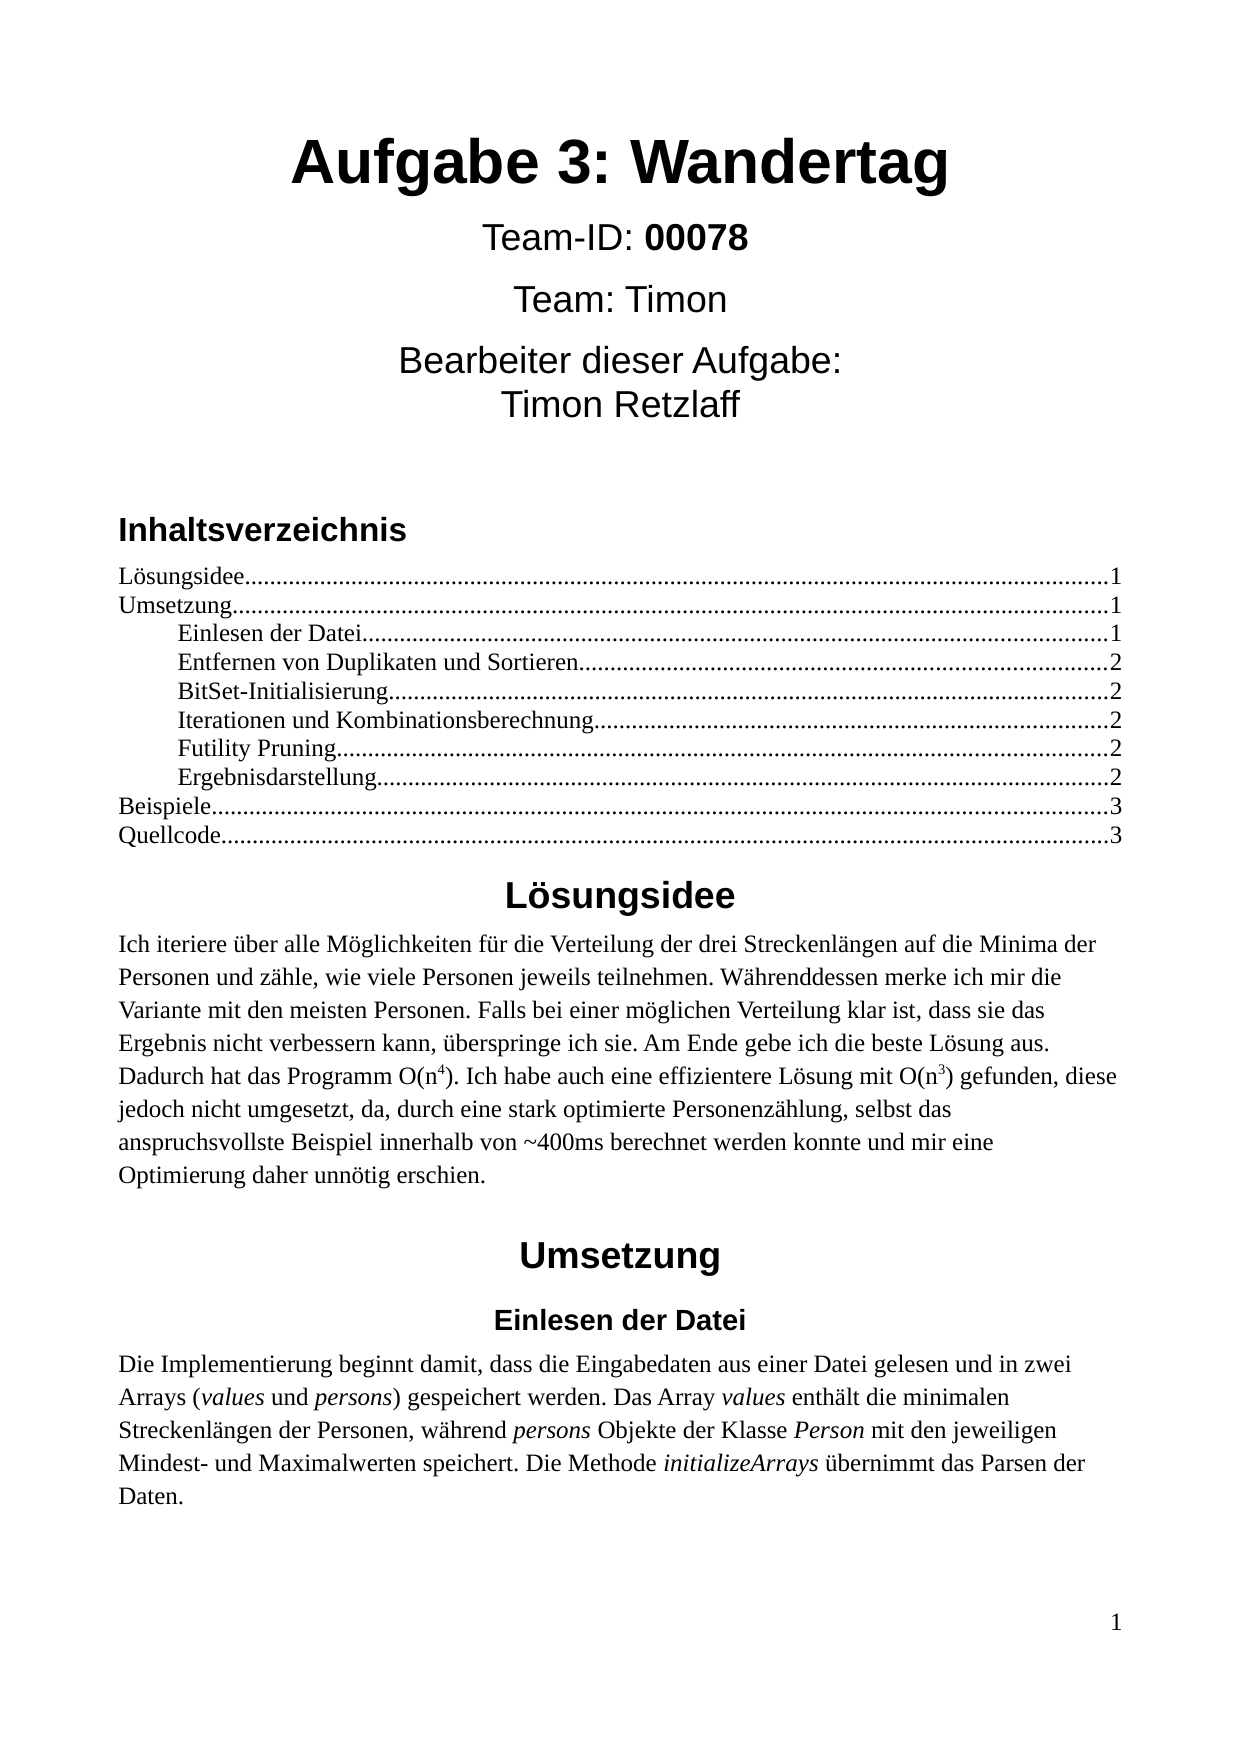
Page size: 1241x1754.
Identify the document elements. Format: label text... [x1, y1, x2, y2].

text Einlesen der Datei 1 [177, 618, 1122, 647]
text Umsetzung 1 [118, 590, 1122, 618]
subtitle Team-ID: 00078 [118, 215, 1122, 258]
subtitle Aufgabe 3: Wandertag [118, 124, 1122, 196]
subtitle Einlesen der Datei [118, 1303, 1122, 1337]
subtitle Umsetzung [118, 1233, 1122, 1276]
text Die Implementierung beginnt damit, dass die Eingabedaten aus einer Datei gelesen und in zwei Arrays (values und persons) gespeichert werden. Das Array values enthält die minimalen Streckenlängen der Personen, während persons Objekte der Klasse Person mit den jeweiligen Mindest- und Maximalwerten speichert. Die Methode initializeArrays übernimmt das Parsen der Daten. [118, 1349, 1122, 1510]
text BitSet-Initialisierung 2 [177, 676, 1122, 705]
text Entfernen von Duplikaten und Sortieren 2 [177, 647, 1122, 676]
subtitle Lösungsidee [118, 873, 1122, 917]
text Lösungsidee 1 [118, 561, 1122, 590]
text Iterationen und Kombinationsberechnung 2 [177, 705, 1122, 733]
subtitle Team: Timon [118, 277, 1122, 320]
text Beispiele 3 [118, 791, 1122, 820]
subtitle Inhaltsverzeichnis [118, 510, 1122, 548]
text Futility Pruning 2 [177, 733, 1122, 762]
text Quellcode 3 [118, 820, 1122, 848]
subtitle Bearbeiter dieser Aufgabe: Timon Retzlaff [118, 339, 1122, 425]
text Ergebnisdarstellung 2 [177, 762, 1122, 791]
text Ich iteriere über alle Möglichkeiten für die Verteilung der drei Streckenlängen auf die Minima der Personen und zähle, wie viele Personen jeweils teilnehmen. Währenddessen merke ich mir die Variante mit den meisten Personen. Falls bei einer möglichen Verteilung klar ist, dass sie das Ergebnis nicht verbessern kann, überspringe ich sie. Am Ende gebe ich die beste Lösung aus. Dadurch hat das Programm O(n4). Ich habe auch eine effizientere Lösung mit O(n3) gefunden, diese jedoch nicht umgesetzt, da, durch eine stark optimierte Personenzählung, selbst das anspruchsvollste Beispiel innerhalb von ~400ms berechnet werden konnte und mir eine Optimierung daher unnötig erschien. [118, 929, 1122, 1189]
